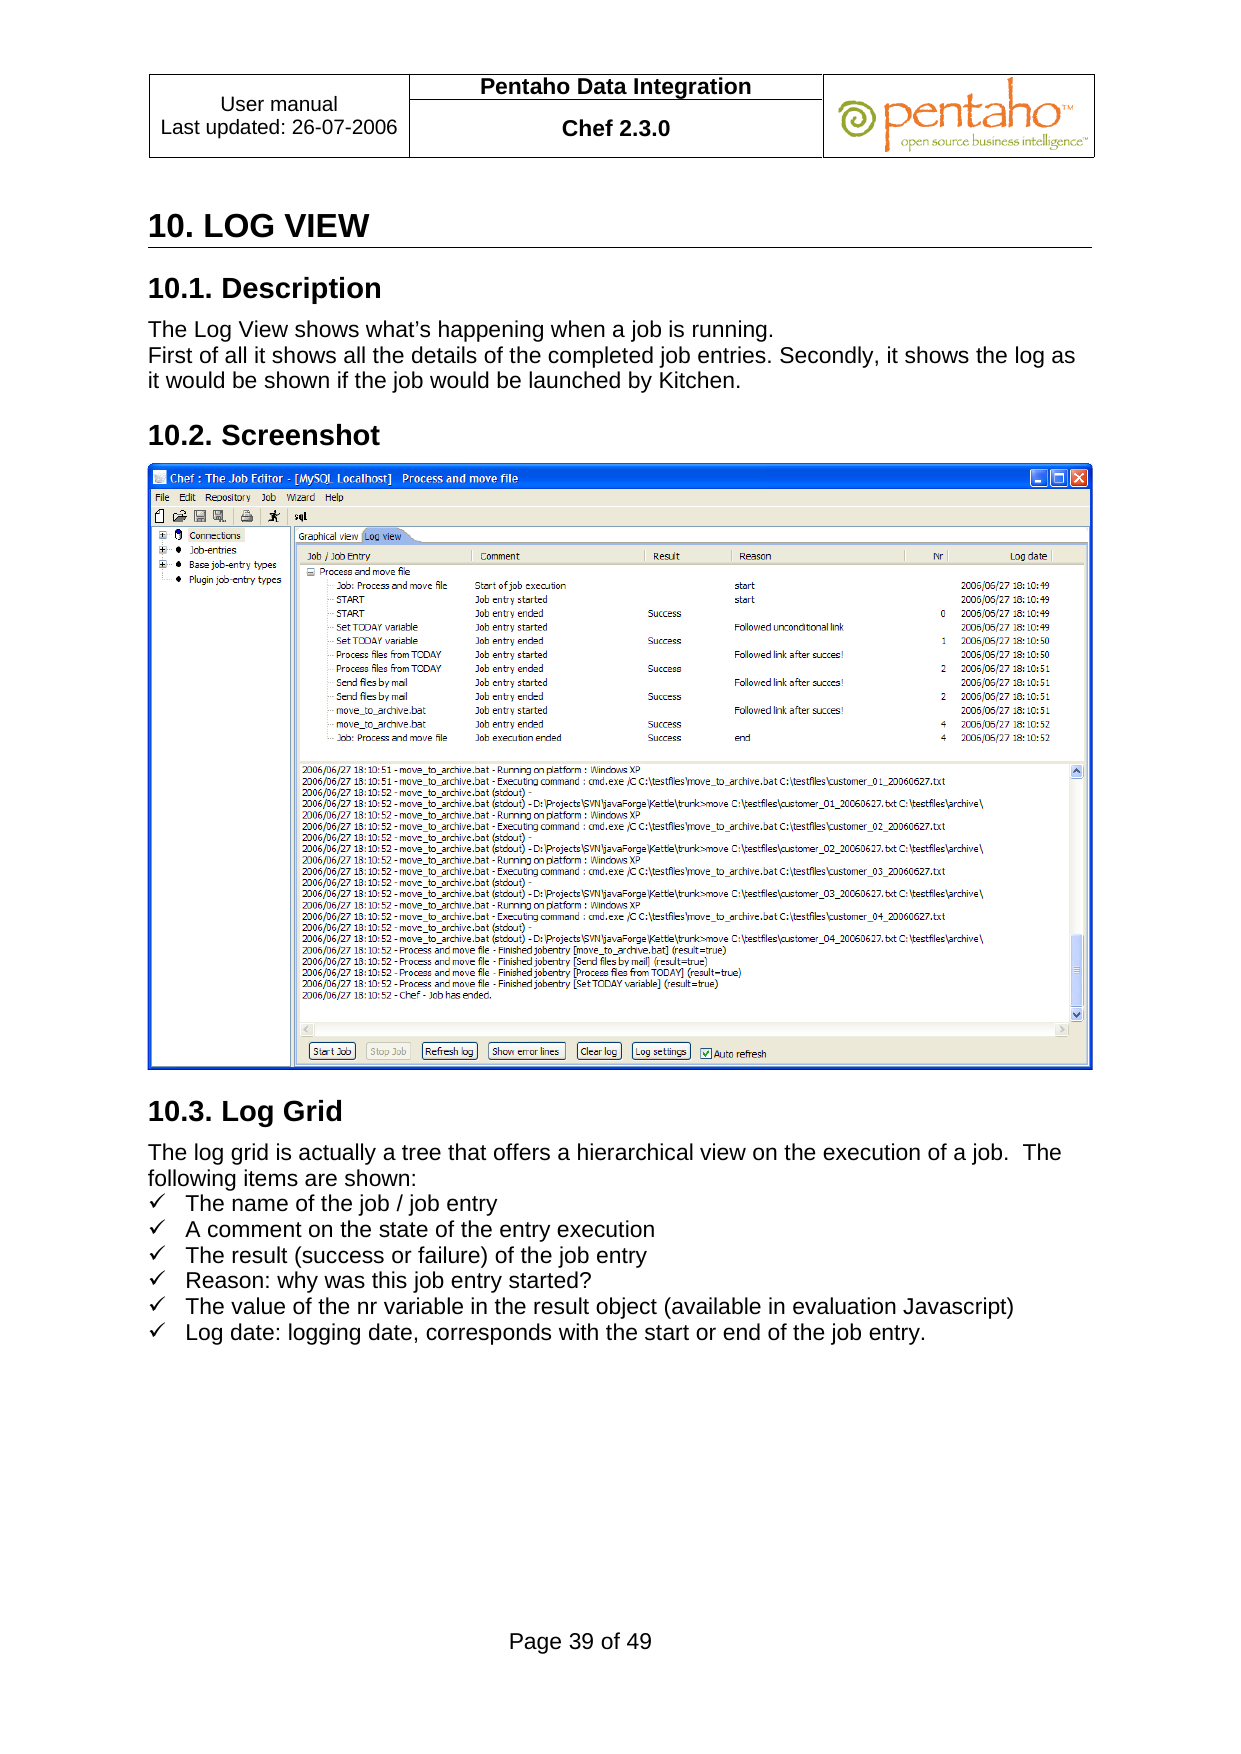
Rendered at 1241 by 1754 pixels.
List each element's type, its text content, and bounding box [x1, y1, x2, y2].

picture [147, 463, 1093, 1070]
subtitle Screenshot [148, 419, 1092, 451]
list Reason: why was this job entry started? [148, 1268, 1092, 1294]
list The value of the nr variable in the result object (available in evaluation Javascript) [148, 1294, 1092, 1320]
text The log grid is actually a tree that offers a hierarchical view on the execution of a job. The following items are shown: [148, 1140, 1092, 1191]
text The Log View shows what’s happening when a job is running. [148, 317, 1092, 343]
text First of all it shows all the details of the completed job entries. Secondly, it shows the log as it would be shown if the job would be launched by Kitchen. [148, 343, 1092, 394]
subtitle Description [148, 272, 1092, 304]
subtitle Log Grid [148, 1095, 1092, 1127]
list The name of the job / job entry [148, 1191, 1092, 1217]
list The result (success or failure) of the job entry [148, 1242, 1092, 1268]
list Log date: logging date, corresponds with the start or end of the job entry. [148, 1320, 1092, 1345]
subtitle Log View [148, 208, 1092, 247]
list A comment on the state of the entry execution [148, 1217, 1092, 1242]
